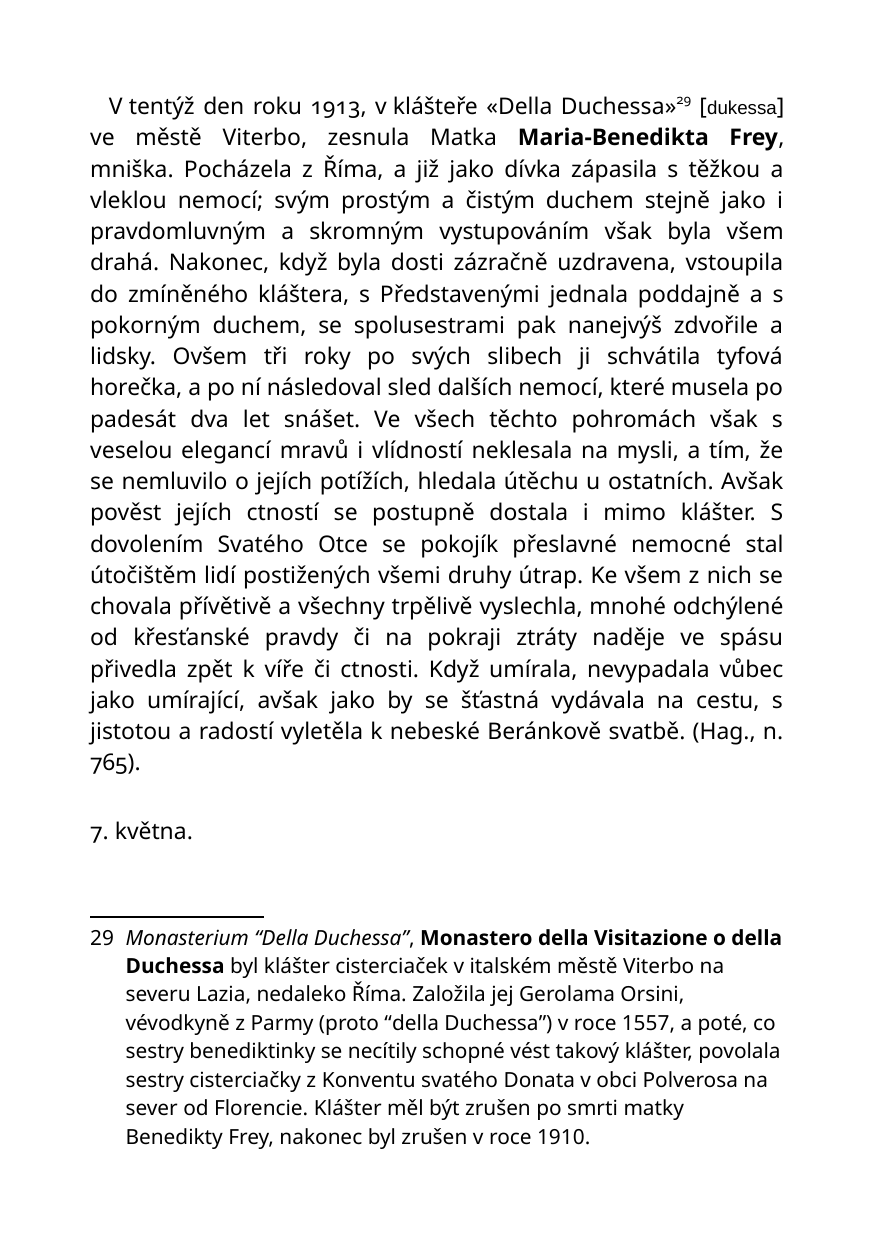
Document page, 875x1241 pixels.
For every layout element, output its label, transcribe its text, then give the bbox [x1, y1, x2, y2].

text V tentýž den roku 1913, v klášteře «Della Duchessa» [dukessa] ve městě Viterbo, zesnula Matka Maria-Benedikta Frey, mniška. Pocházela z Říma, a již jako dívka zápasila s těžkou a vleklou nemocí; svým prostým a čistým duchem stejně jako i pravdomluvným a skromným vystupováním však byla všem drahá. Nakonec, když byla dosti zázračně uzdravena, vstoupila do zmíněného kláštera, s Představenými jednala poddajně a s pokorným duchem, se spolusestrami pak nanejvýš zdvořile a lidsky. Ovšem tři roky po svých slibech ji schvátila tyfová horečka, a po ní následoval sled dalších nemocí, které musela po padesát dva let snášet. Ve všech těchto pohromách však s veselou elegancí mravů i vlídností neklesala na mysli, a tím, že se nemluvilo o jejích potížích, hledala útěchu u ostatních. Avšak pověst jejích ctností se postupně dostala i mimo klášter. S dovolením Svatého Otce se pokojík přeslavné nemocné stal útočištěm lidí postižených všemi druhy útrap. Ke všem z nich se chovala přívětivě a všechny trpělivě vyslechla, mnohé odchýlené od křesťanské pravdy či na pokraji ztráty naděje ve spásu přivedla zpět k víře či ctnosti. Když umírala, nevypadala vůbec jako umírající, avšak jako by se šťastná vydávala na cestu, s jistotou a radostí vyletěla k nebeské Beránkově svatbě. (Hag., n. 765). [90, 90, 784, 777]
text Monasterium “Della Duchessa”, Monastero della Visitazione o della Duchessa byl klášter cisterciaček v italském městě Viterbo na severu Lazia, nedaleko Říma. Založila jej Gerolama Orsini, vévodkyně z Parmy (proto “della Duchessa”) v roce 1557, a poté, co sestry benediktinky se necítily schopné vést takový klášter, povolala sestry cisterciačky z Konventu svatého Donata v obci Polverosa na sever od Florencie. Klášter měl být zrušen po smrti matky Benedikty Frey, nakonec byl zrušen v roce 1910. [90, 923, 784, 1150]
text 7. května. [90, 815, 784, 846]
